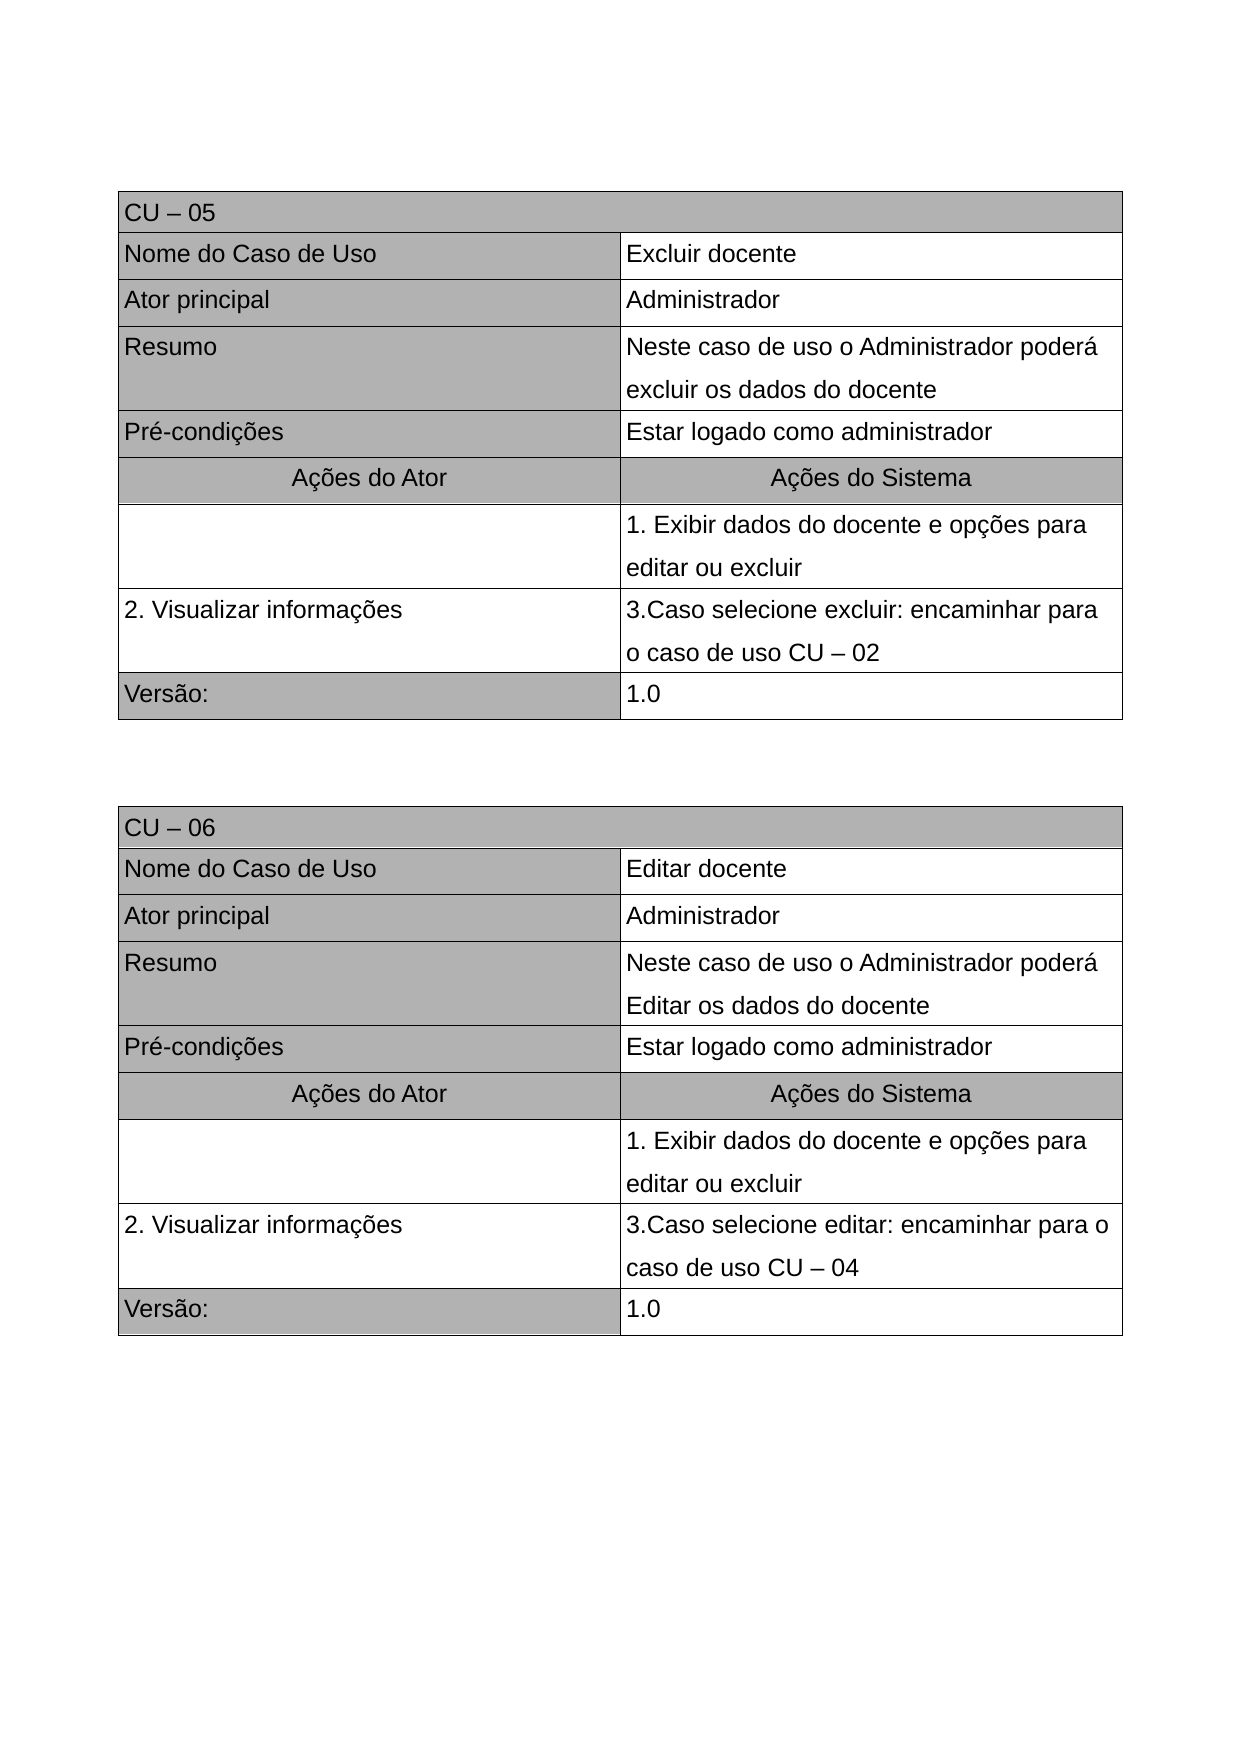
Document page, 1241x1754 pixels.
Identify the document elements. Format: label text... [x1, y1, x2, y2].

table_cell Neste caso de uso o Administrador poderá excluir os dados do docente [621, 327, 1122, 410]
table_cell 2. Visualizar informações [119, 1204, 620, 1288]
table_cell Ações do Sistema [621, 458, 1122, 503]
table_cell [119, 505, 620, 588]
table_header CU – 05 [119, 192, 1122, 232]
table_cell Ações do Sistema [621, 1073, 1122, 1119]
table_cell 3.Caso selecione editar: encaminhar para o caso de uso CU – 04 [621, 1204, 1122, 1288]
table_cell Pré-condições [119, 1026, 620, 1072]
table_cell [119, 1120, 620, 1203]
table_cell Ações do Ator [119, 458, 620, 503]
table_cell Ator principal [119, 895, 620, 941]
table_cell Resumo [119, 327, 620, 410]
table_cell Resumo [119, 942, 620, 1025]
table_cell Administrador [621, 280, 1122, 326]
table_cell 1. Exibir dados do docente e opções para editar ou excluir [621, 505, 1122, 588]
table_cell Editar docente [621, 849, 1122, 894]
table_header CU – 06 [119, 807, 1122, 847]
table_cell Pré-condições [119, 411, 620, 457]
table_cell Ator principal [119, 280, 620, 326]
table_cell Neste caso de uso o Administrador poderá Editar os dados do docente [621, 942, 1122, 1025]
table_cell Nome do Caso de Uso [119, 233, 620, 279]
table_cell 1.0 [621, 1289, 1122, 1334]
table_cell 1.0 [621, 673, 1122, 719]
table_cell 2. Visualizar informações [119, 589, 620, 672]
table_cell Nome do Caso de Uso [119, 849, 620, 894]
table_cell Estar logado como administrador [621, 411, 1122, 457]
table_cell Estar logado como administrador [621, 1026, 1122, 1072]
table_cell Versão: [119, 673, 620, 719]
table_cell 3.Caso selecione excluir: encaminhar para o caso de uso CU – 02 [621, 589, 1122, 672]
table_cell Excluir docente [621, 233, 1122, 279]
table_cell 1. Exibir dados do docente e opções para editar ou excluir [621, 1120, 1122, 1203]
table_cell Ações do Ator [119, 1073, 620, 1119]
table_cell Administrador [621, 895, 1122, 941]
table_cell Versão: [119, 1289, 620, 1334]
